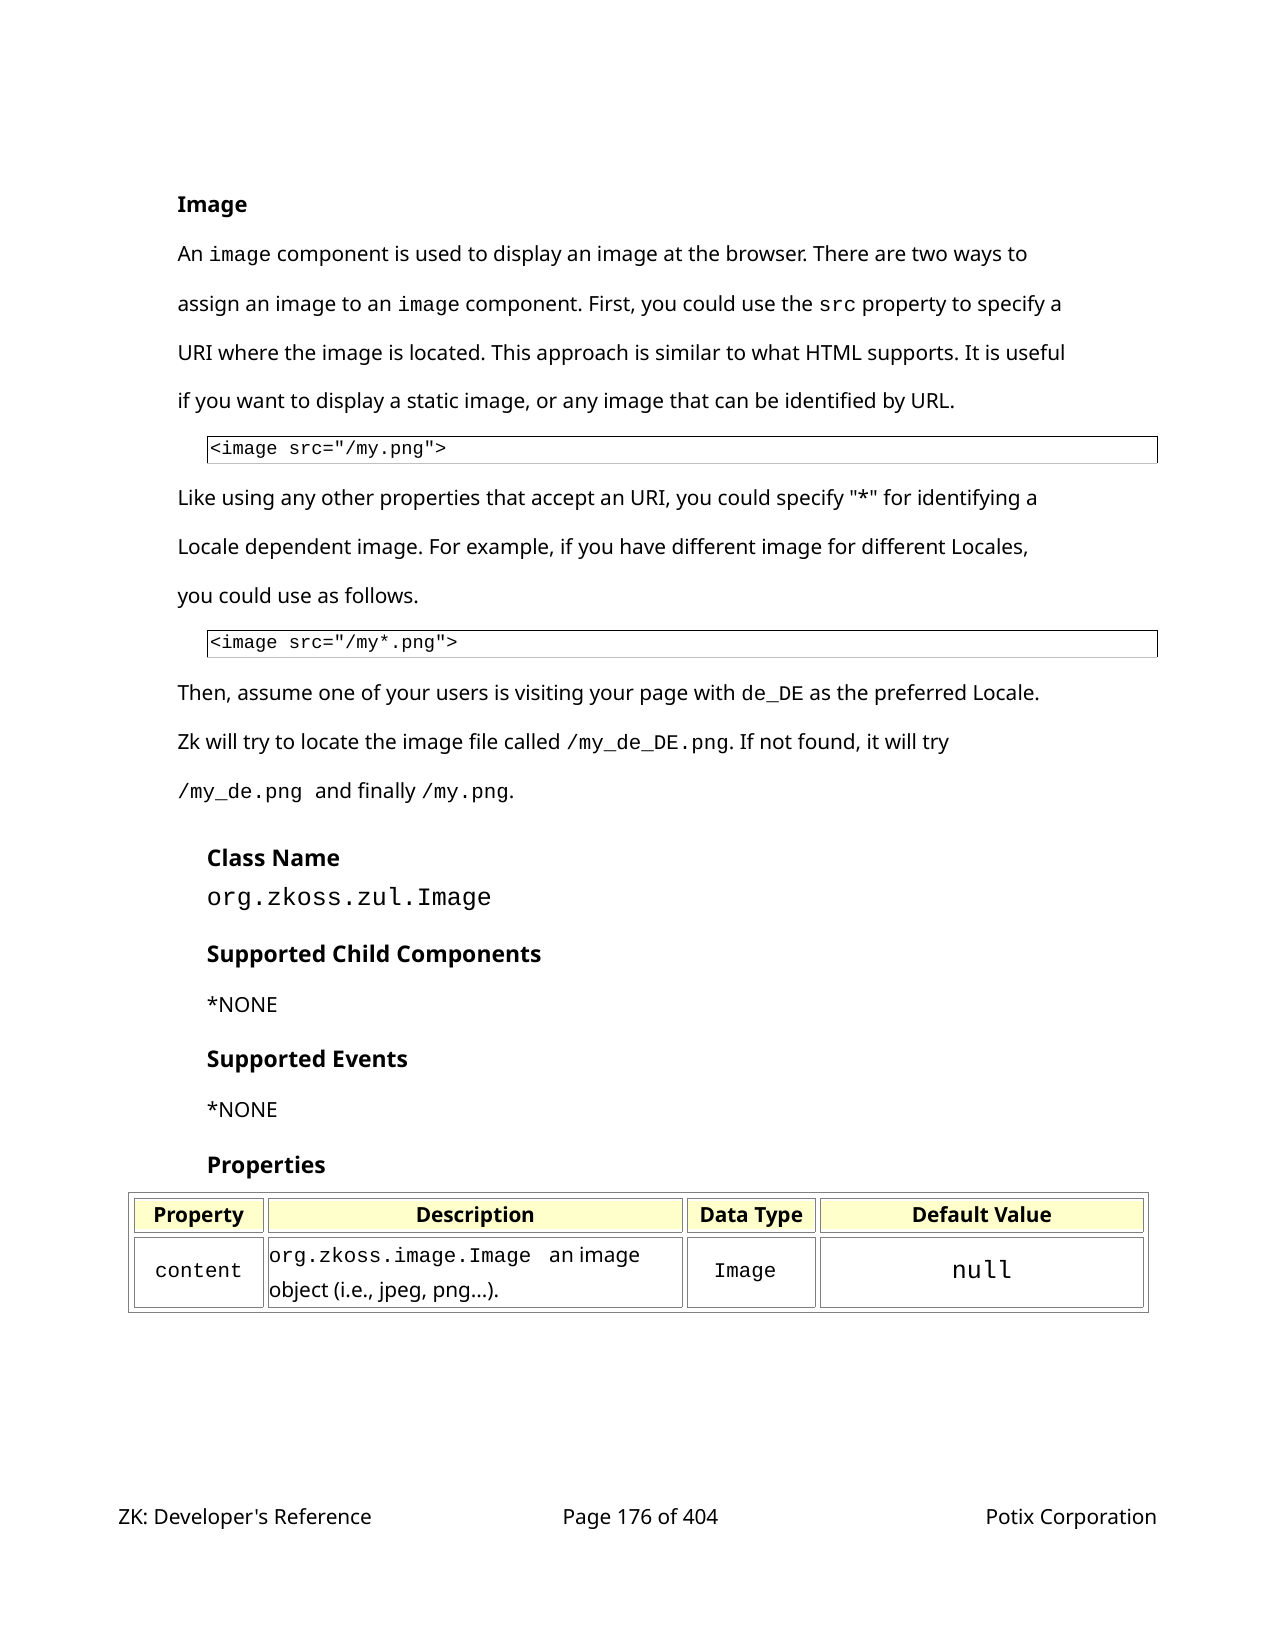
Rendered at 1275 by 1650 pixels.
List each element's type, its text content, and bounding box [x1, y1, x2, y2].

table_header Data Type [685, 1193, 817, 1232]
text if you want to display a static image, or any image that can be identified by URL. [177, 387, 1157, 415]
subtitle Supported Child Components [207, 938, 1157, 969]
table_cell Image [685, 1232, 817, 1307]
text *NONE [207, 990, 1157, 1018]
subtitle Class Name [207, 841, 1157, 873]
table_header Property [131, 1193, 266, 1232]
table_header Description [266, 1193, 685, 1232]
text /my_de.png and finally /my.png. [177, 776, 1157, 805]
table_header Default Value [818, 1193, 1146, 1232]
text An image component is used to display an image at the browser. There are two ways to [177, 239, 1157, 268]
text Then, assume one of your users is visiting your page with de_DE as the preferred Locale. [177, 678, 1157, 706]
table_cell null [818, 1232, 1146, 1307]
subtitle Properties [207, 1148, 1157, 1180]
text Locale dependent image. For example, if you have different image for different Locales, [177, 532, 1157, 561]
text Like using any other properties that accept an URI, you could specify "*" for identifying a [177, 483, 1157, 512]
text Zk will try to locate the image file called /my_de_DE.png. If not found, it will try [177, 727, 1157, 756]
subtitle Image [177, 189, 1157, 219]
text you could use as follows. [177, 581, 1157, 609]
table_cell org.zkoss.image.Image an image object (i.e., jpeg, png...). [266, 1232, 685, 1307]
text *NONE [207, 1095, 1157, 1123]
text <image src="/my*.png"> [208, 631, 1157, 657]
subtitle Supported Events [207, 1043, 1157, 1075]
text org.zkoss.zul.Image [207, 885, 1157, 913]
text URI where the image is located. This approach is similar to what HTML supports. It is useful [177, 338, 1157, 366]
table_cell content [131, 1232, 266, 1307]
text <image src="/my.png"> [208, 437, 1157, 463]
text assign an image to an image component. First, you could use the src property to specify a [177, 289, 1157, 317]
